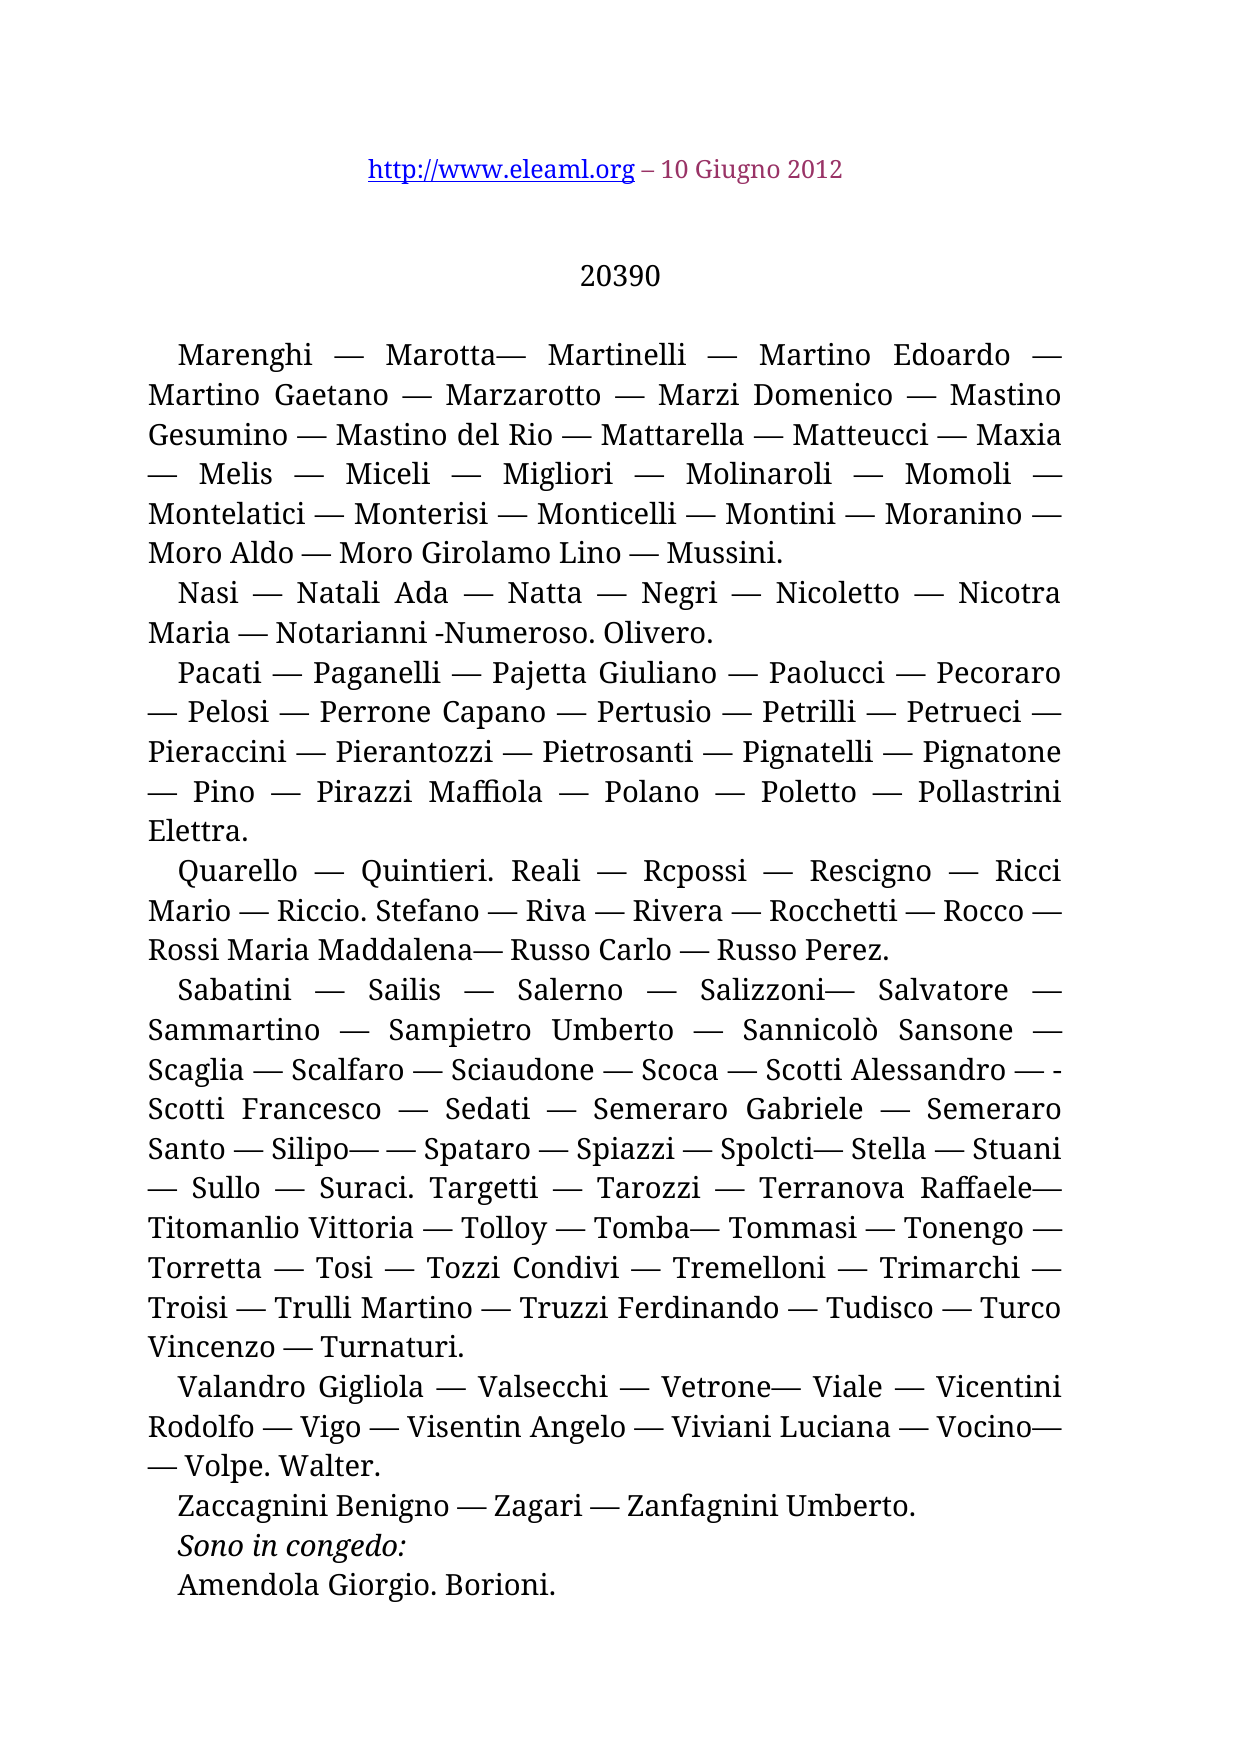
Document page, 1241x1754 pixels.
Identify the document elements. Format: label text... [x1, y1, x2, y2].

text Nasi — Natali Ada — Natta — Negri — Nicoletto — Nicotra Maria — Notarianni -Numeroso. Olivero. [148, 572, 1063, 652]
text Pacati — Paganelli — Pajetta Giuliano — Paolucci — Pecoraro — Pelosi — Perrone Capano — Pertusio — Petrilli — Petrueci — Pieraccini — Pierantozzi — Pietrosanti — Pignatelli — Pignatone — Pino — Pirazzi Maffiola — Polano — Poletto — Pollastrini Elettra. [148, 652, 1063, 850]
text Sabatini — Sailis — Salerno — Salizzoni— Salvatore — Sammartino — Sampietro Umberto — Sannicolò Sansone — Scaglia — Scalfaro — Sciaudone — Scoca — Scotti Alessandro — -Scotti Francesco — Sedati — Semeraro Gabriele — Semeraro Santo — Silipo— — Spataro — Spiazzi — Spolcti— Stella — Stuani — Sullo — Suraci. Targetti — Tarozzi — Terranova Raffaele— Titomanlio Vittoria — Tolloy — Tomba— Tommasi — Tonengo — Torretta — Tosi — Tozzi Condivi — Tremelloni — Trimarchi — Troisi — Trulli Martino — Truzzi Ferdinando — Tudisco — Turco Vincenzo — Turnaturi. [148, 969, 1063, 1366]
text Marenghi — Marotta— Martinelli — Martino Edoardo — Martino Gaetano — Marzarotto — Marzi Domenico — Mastino Gesumino — Mastino del Rio — Mattarella — Matteucci — Maxia — Melis — Miceli — Migliori — Molinaroli — Momoli — Montelatici — Monterisi — Monticelli — Montini — Moranino — Moro Aldo — Moro Girolamo Lino — Mussini. [148, 334, 1063, 572]
text Quarello — Quintieri. Reali — Rcpossi — Rescigno — Ricci Mario — Riccio. Stefano — Riva — Rivera — Rocchetti — Rocco — Rossi Maria Maddalena— Russo Carlo — Russo Perez. [148, 850, 1063, 969]
text Valandro Gigliola — Valsecchi — Vetrone— Viale — Vicentini Rodolfo — Vigo — Visentin Angelo — Viviani Luciana — Vocino— — Volpe. Walter. [148, 1366, 1063, 1485]
text Amendola Giorgio. Borioni. [148, 1565, 1063, 1604]
text Sono in congedo: [148, 1525, 1063, 1565]
text Zaccagnini Benigno — Zagari — Zanfagnini Umberto. [148, 1485, 1063, 1525]
text 20390 [148, 255, 1063, 295]
